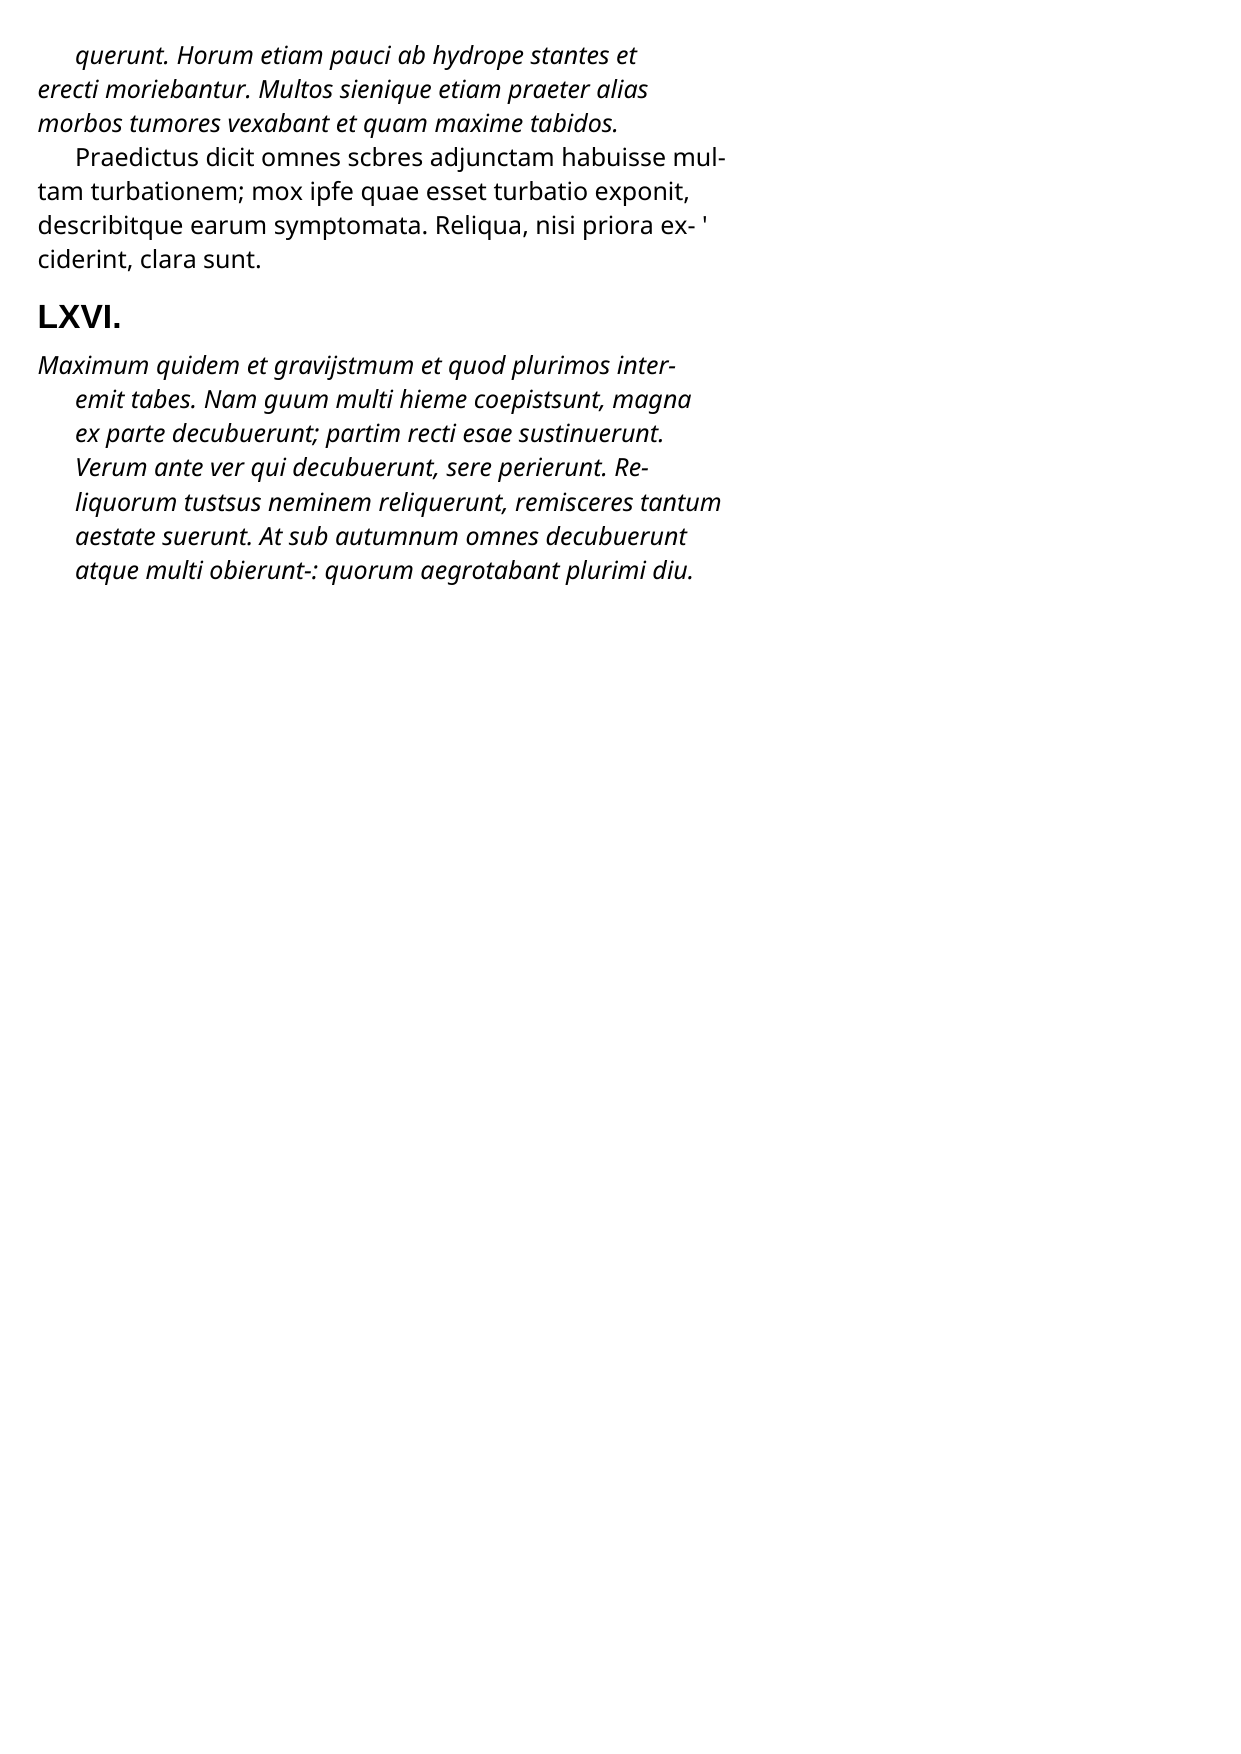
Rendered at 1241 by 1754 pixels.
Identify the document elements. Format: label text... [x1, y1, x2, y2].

text Praedictus dicit omnes scbres adjunctam habuisse mul- tam turbationem; mox ipfe quae esset turbatio exponit, describitque earum symptomata. Reliqua, nisi priora ex- ' ciderint, clara sunt. [37, 140, 1203, 276]
text Maximum quidem et gravijstmum et quod plurimos inter- emit tabes. Nam guum multi hieme coepistsunt, magna ex parte decubuerunt; partim recti esae sustinuerunt. Verum ante ver qui decubuerunt, sere perierunt. Re- liquorum tustsus neminem reliquerunt, remisceres tantum aestate suerunt. At sub autumnum omnes decubuerunt atque multi obierunt-: quorum aegrotabant plurimi diu. [37, 348, 1203, 586]
subtitle LXVI. [37, 297, 1203, 335]
text querunt. Horum etiam pauci ab hydrope stantes et erecti moriebantur. Multos sienique etiam praeter alias morbos tumores vexabant et quam maxime tabidos. [37, 37, 1203, 140]
